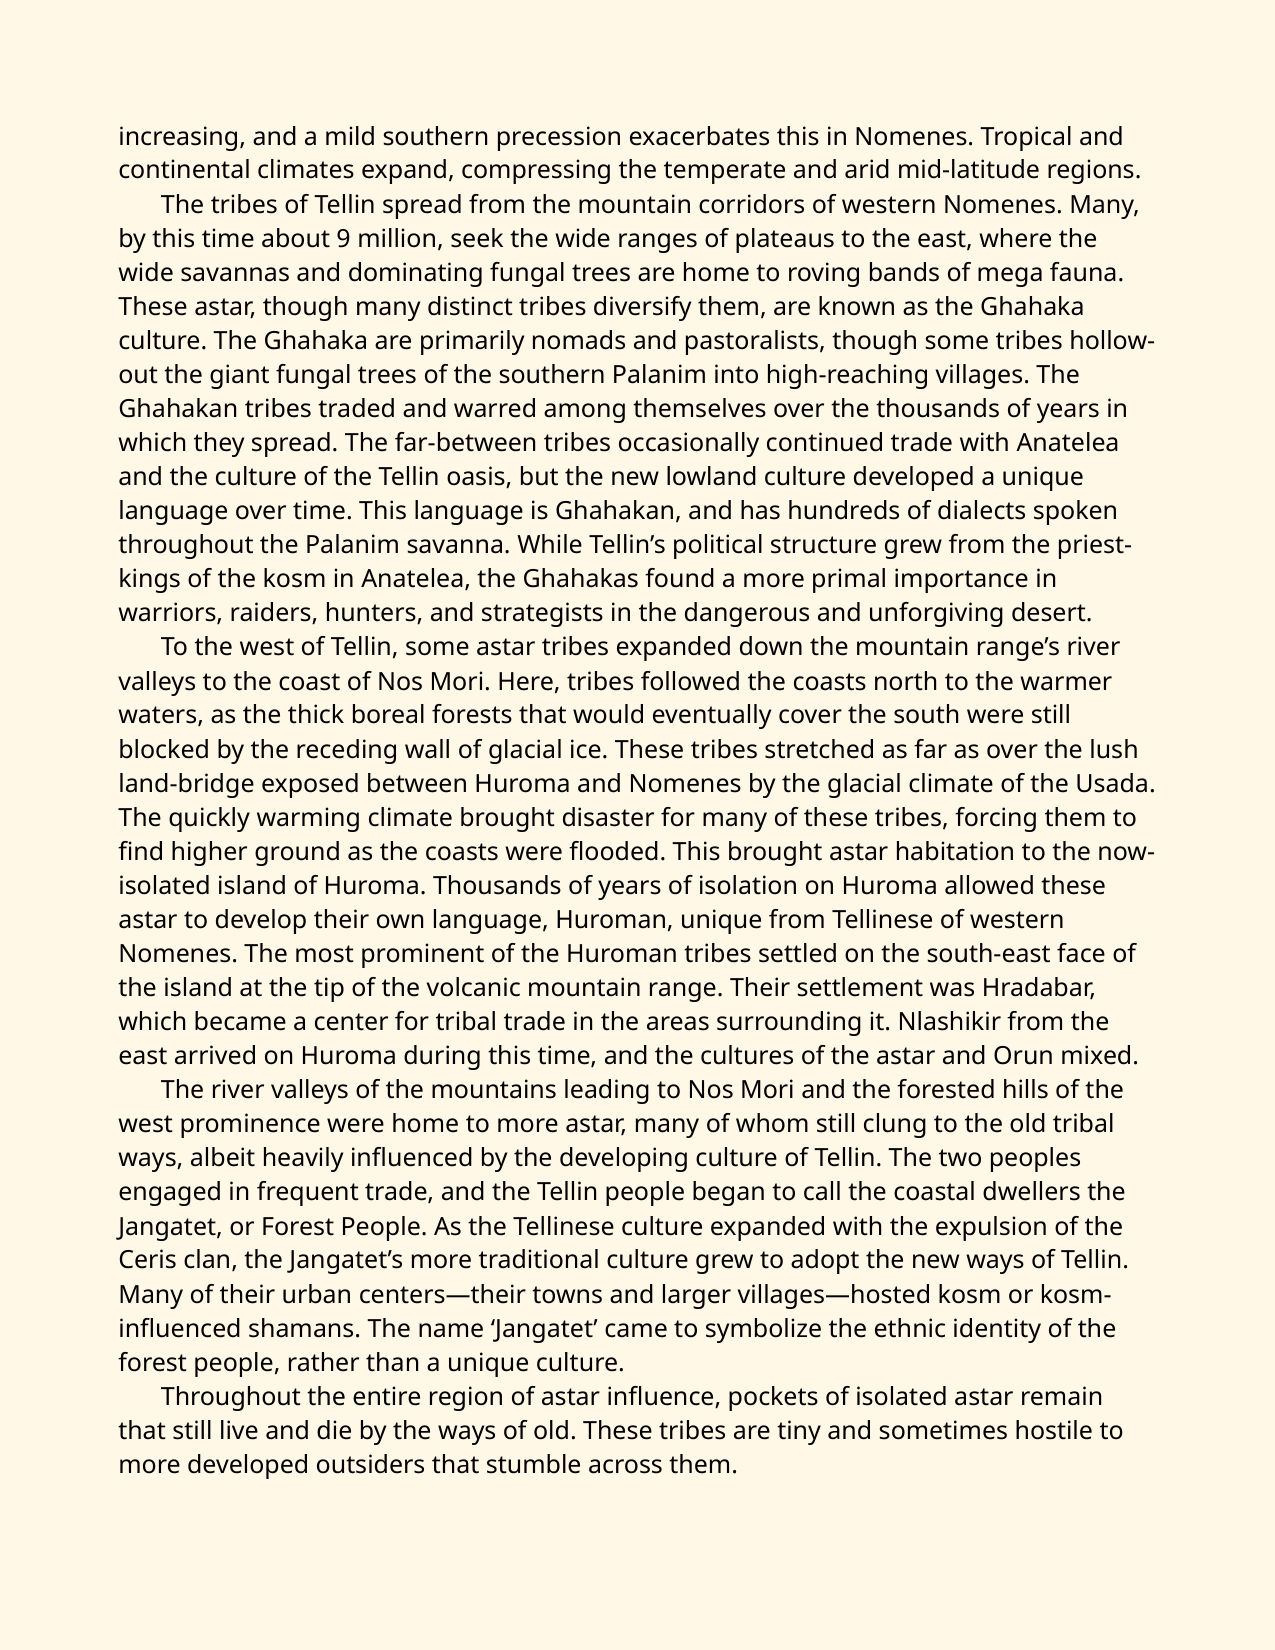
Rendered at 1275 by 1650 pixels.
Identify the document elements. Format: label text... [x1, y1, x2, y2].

text The river valleys of the mountains leading to Nos Mori and the forested hills of the west prominence were home to more astar, many of whom still clung to the old tribal ways, albeit heavily influenced by the developing culture of Tellin. The two peoples engaged in frequent trade, and the Tellin people began to call the coastal dwellers the Jangatet, or Forest People. As the Tellinese culture expanded with the expulsion of the Ceris clan, the Jangatet’s more traditional culture grew to adopt the new ways of Tellin. Many of their urban centers—their towns and larger villages—hosted kosm or kosm-influenced shamans. The name ‘Jangatet’ came to symbolize the ethnic identity of the forest people, rather than a unique culture. [118, 1072, 1157, 1378]
text Throughout the entire region of astar influence, pockets of isolated astar remain that still live and die by the ways of old. These tribes are tiny and sometimes hostile to more developed outsiders that stumble across them. [118, 1378, 1157, 1481]
text To the west of Tellin, some astar tribes expanded down the mountain range’s river valleys to the coast of Nos Mori. Here, tribes followed the coasts north to the warmer waters, as the thick boreal forests that would eventually cover the south were still blocked by the receding wall of glacial ice. These tribes stretched as far as over the lush land-bridge exposed between Huroma and Nomenes by the glacial climate of the Usada. The quickly warming climate brought disaster for many of these tribes, forcing them to find higher ground as the coasts were flooded. This brought astar habitation to the now-isolated island of Huroma. Thousands of years of isolation on Huroma allowed these astar to develop their own language, Huroman, unique from Tellinese of western Nomenes. The most prominent of the Huroman tribes settled on the south-east face of the island at the tip of the volcanic mountain range. Their settlement was Hradabar, which became a center for tribal trade in the areas surrounding it. Nlashikir from the east arrived on Huroma during this time, and the cultures of the astar and Orun mixed. [118, 629, 1157, 1072]
text increasing, and a mild southern precession exacerbates this in Nomenes. Tropical and continental climates expand, compressing the temperate and arid mid-latitude regions. [118, 118, 1157, 186]
text The tribes of Tellin spread from the mountain corridors of western Nomenes. Many, by this time about 9 million, seek the wide ranges of plateaus to the east, where the wide savannas and dominating fungal trees are home to roving bands of mega fauna. These astar, though many distinct tribes diversify them, are known as the Ghahaka culture. The Ghahaka are primarily nomads and pastoralists, though some tribes hollow-out the giant fungal trees of the southern Palanim into high-reaching villages. The Ghahakan tribes traded and warred among themselves over the thousands of years in which they spread. The far-between tribes occasionally continued trade with Anatelea and the culture of the Tellin oasis, but the new lowland culture developed a unique language over time. This language is Ghahakan, and has hundreds of dialects spoken throughout the Palanim savanna. While Tellin’s political structure grew from the priest-kings of the kosm in Anatelea, the Ghahakas found a more primal importance in warriors, raiders, hunters, and strategists in the dangerous and unforgiving desert. [118, 186, 1157, 629]
